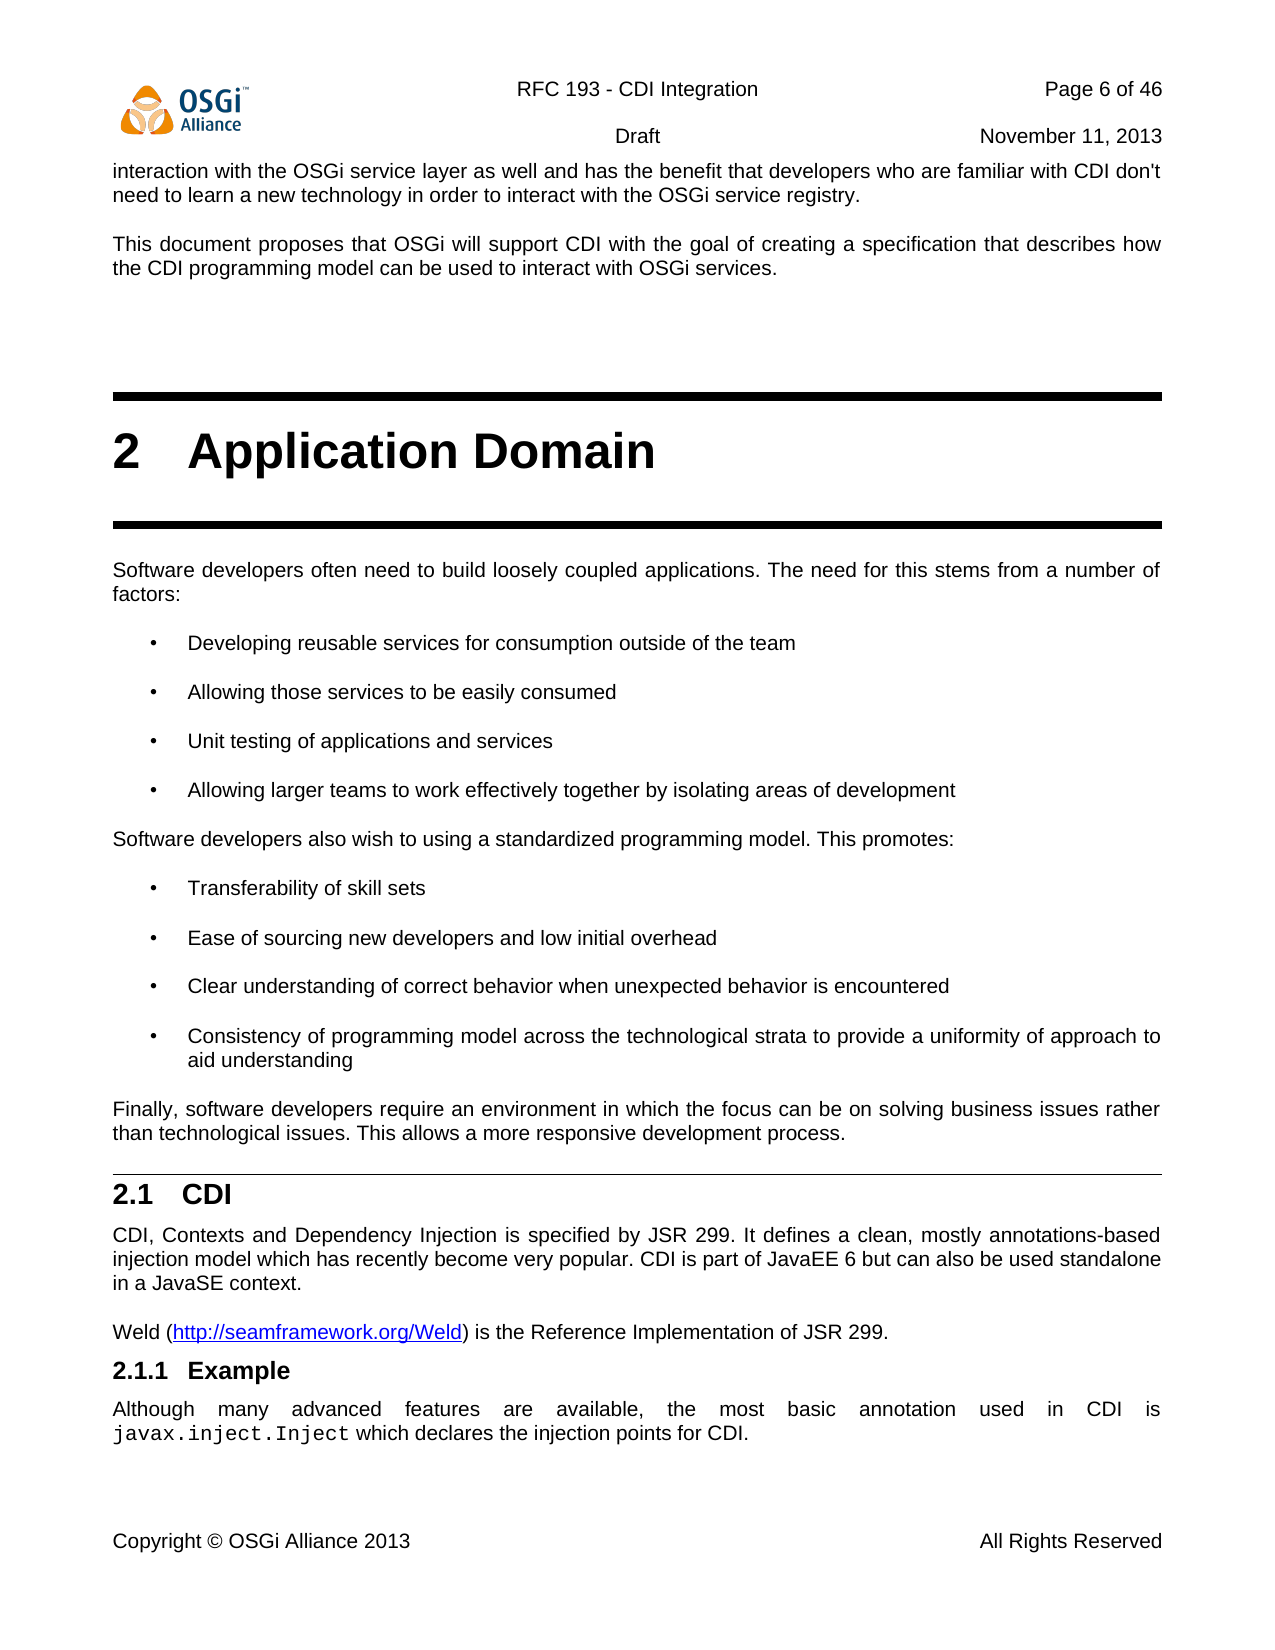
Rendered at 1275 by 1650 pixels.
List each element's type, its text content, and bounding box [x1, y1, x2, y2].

subtitle CDI [112, 1175, 1162, 1210]
text Software developers often need to build loosely coupled applications. The need for this stems from a number of factors: [112, 558, 1162, 606]
text interaction with the OSGi service layer as well and has the benefit that developers who are familiar with CDI don't need to learn a new technology in order to interact with the OSGi service registry. [112, 159, 1162, 207]
picture [113, 78, 257, 142]
list Consistency of programming model across the technological strata to provide a uniformity of approach to aid understanding [150, 1023, 1162, 1071]
list Ease of sourcing new developers and low initial overhead [150, 925, 1162, 949]
text This document proposes that OSGi will support CDI with the goal of creating a specification that describes how the CDI programming model can be used to interact with OSGi services. [112, 232, 1162, 280]
list Clear understanding of correct behavior when unexpected behavior is encountered [150, 974, 1162, 998]
text Although many advanced features are available, the most basic annotation used in CDI is javax.inject.Inject which declares the injection points for CDI. [112, 1397, 1162, 1447]
text CDI, Contexts and Dependency Injection is specified by JSR 299. It defines a clean, mostly annotations-based injection model which has recently become very popular. CDI is part of JavaEE 6 but can also be used standalone in a JavaSE context. [112, 1223, 1162, 1294]
list Allowing larger teams to work effectively together by isolating areas of development [150, 778, 1162, 802]
list Unit testing of applications and services [150, 729, 1162, 753]
subtitle Example [112, 1356, 1162, 1385]
text Software developers also wish to using a standardized programming model. This promotes: [112, 827, 1162, 851]
list Allowing those services to be easily consumed [150, 680, 1162, 704]
subtitle Application Domain [112, 393, 1162, 529]
list Developing reusable services for consumption outside of the team [150, 631, 1162, 655]
list Transferability of skill sets [150, 876, 1162, 900]
text Weld (http://seamframework.org/Weld) is the Reference Implementation of JSR 299. [112, 1319, 1162, 1343]
text Finally, software developers require an environment in which the focus can be on solving business issues rather than technological issues. This allows a more responsive development process. [112, 1096, 1162, 1144]
